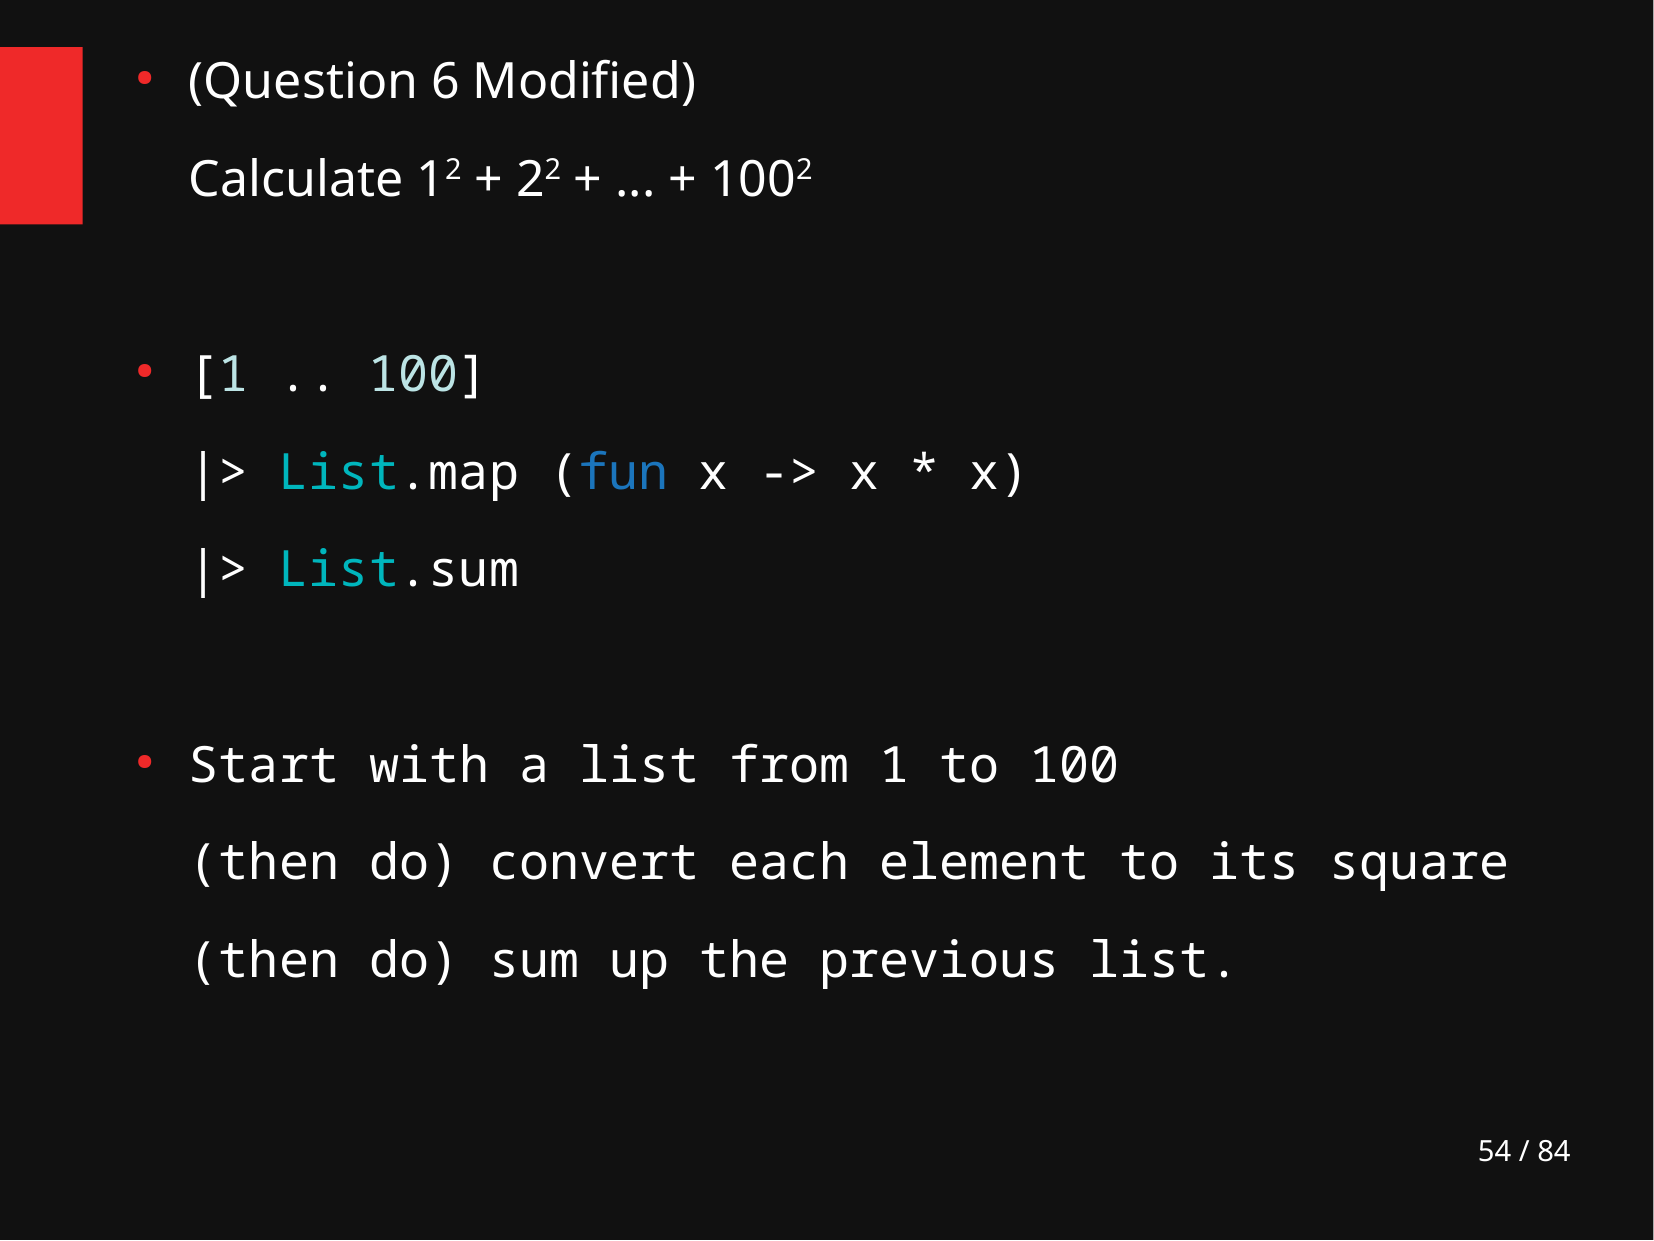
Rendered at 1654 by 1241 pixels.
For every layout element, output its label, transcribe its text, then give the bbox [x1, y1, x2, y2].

list (Question 6 Modified) Calculate 12 + 22 + ... + 1002 [1 .. 100] |> List.map (fun x -> x * x) |> List.sum Start with a list from 1 to 100 (then do) convert each element to its square (then do) sum up the previous list. [118, 45, 1536, 1074]
